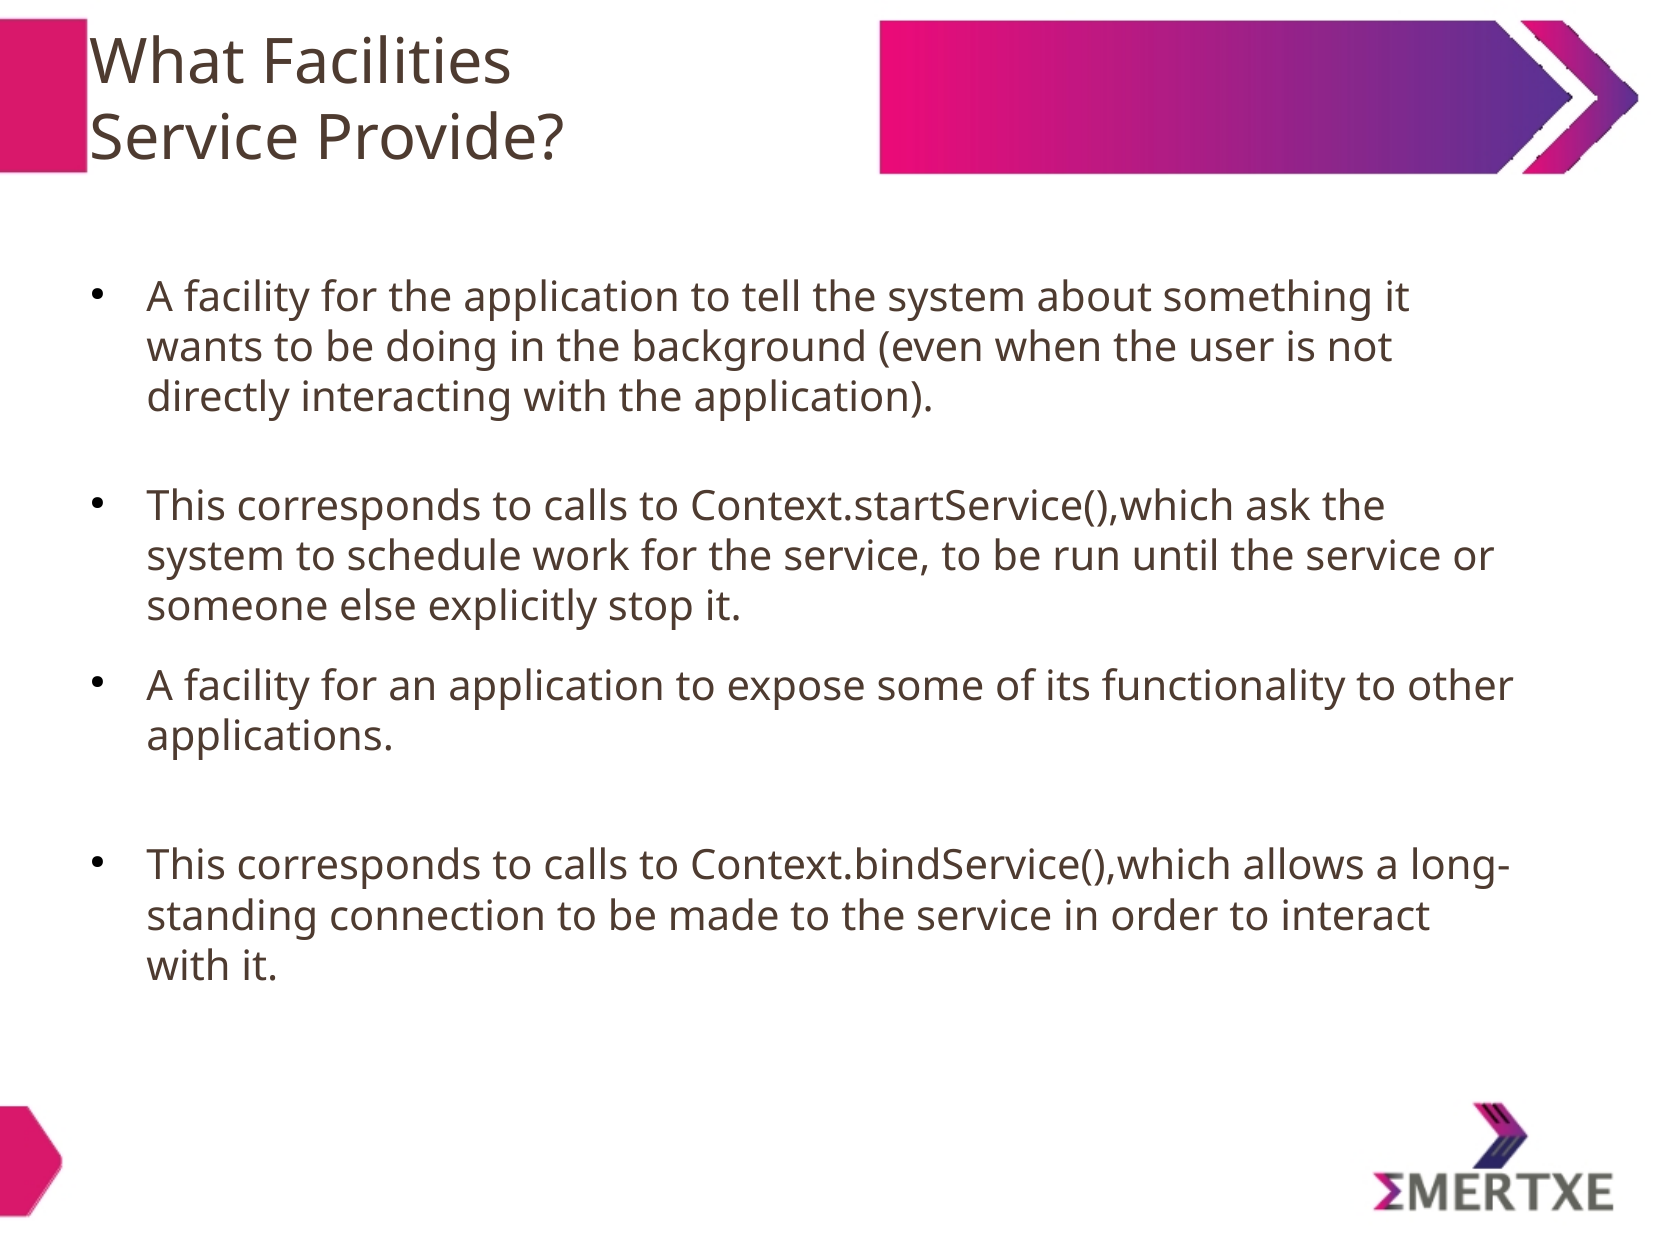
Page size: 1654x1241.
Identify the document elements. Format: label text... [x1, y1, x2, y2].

picture [0, 0, 1654, 1241]
title What Facilities Service Provide? [75, 12, 1501, 181]
list A facility for the application to tell the system about something it wants to be doing in the background (even when the user is not directly interacting with the application). This corresponds to calls to Context.startService(),which ask the system to schedule work for the service, to be run until the service or someone else explicitly stop it. A facility for an application to expose some of its functionality to other applications. This corresponds to calls to Context.bindService(),which allows a long-standing connection to be made to the service in order to interact with it. [75, 262, 1531, 1081]
